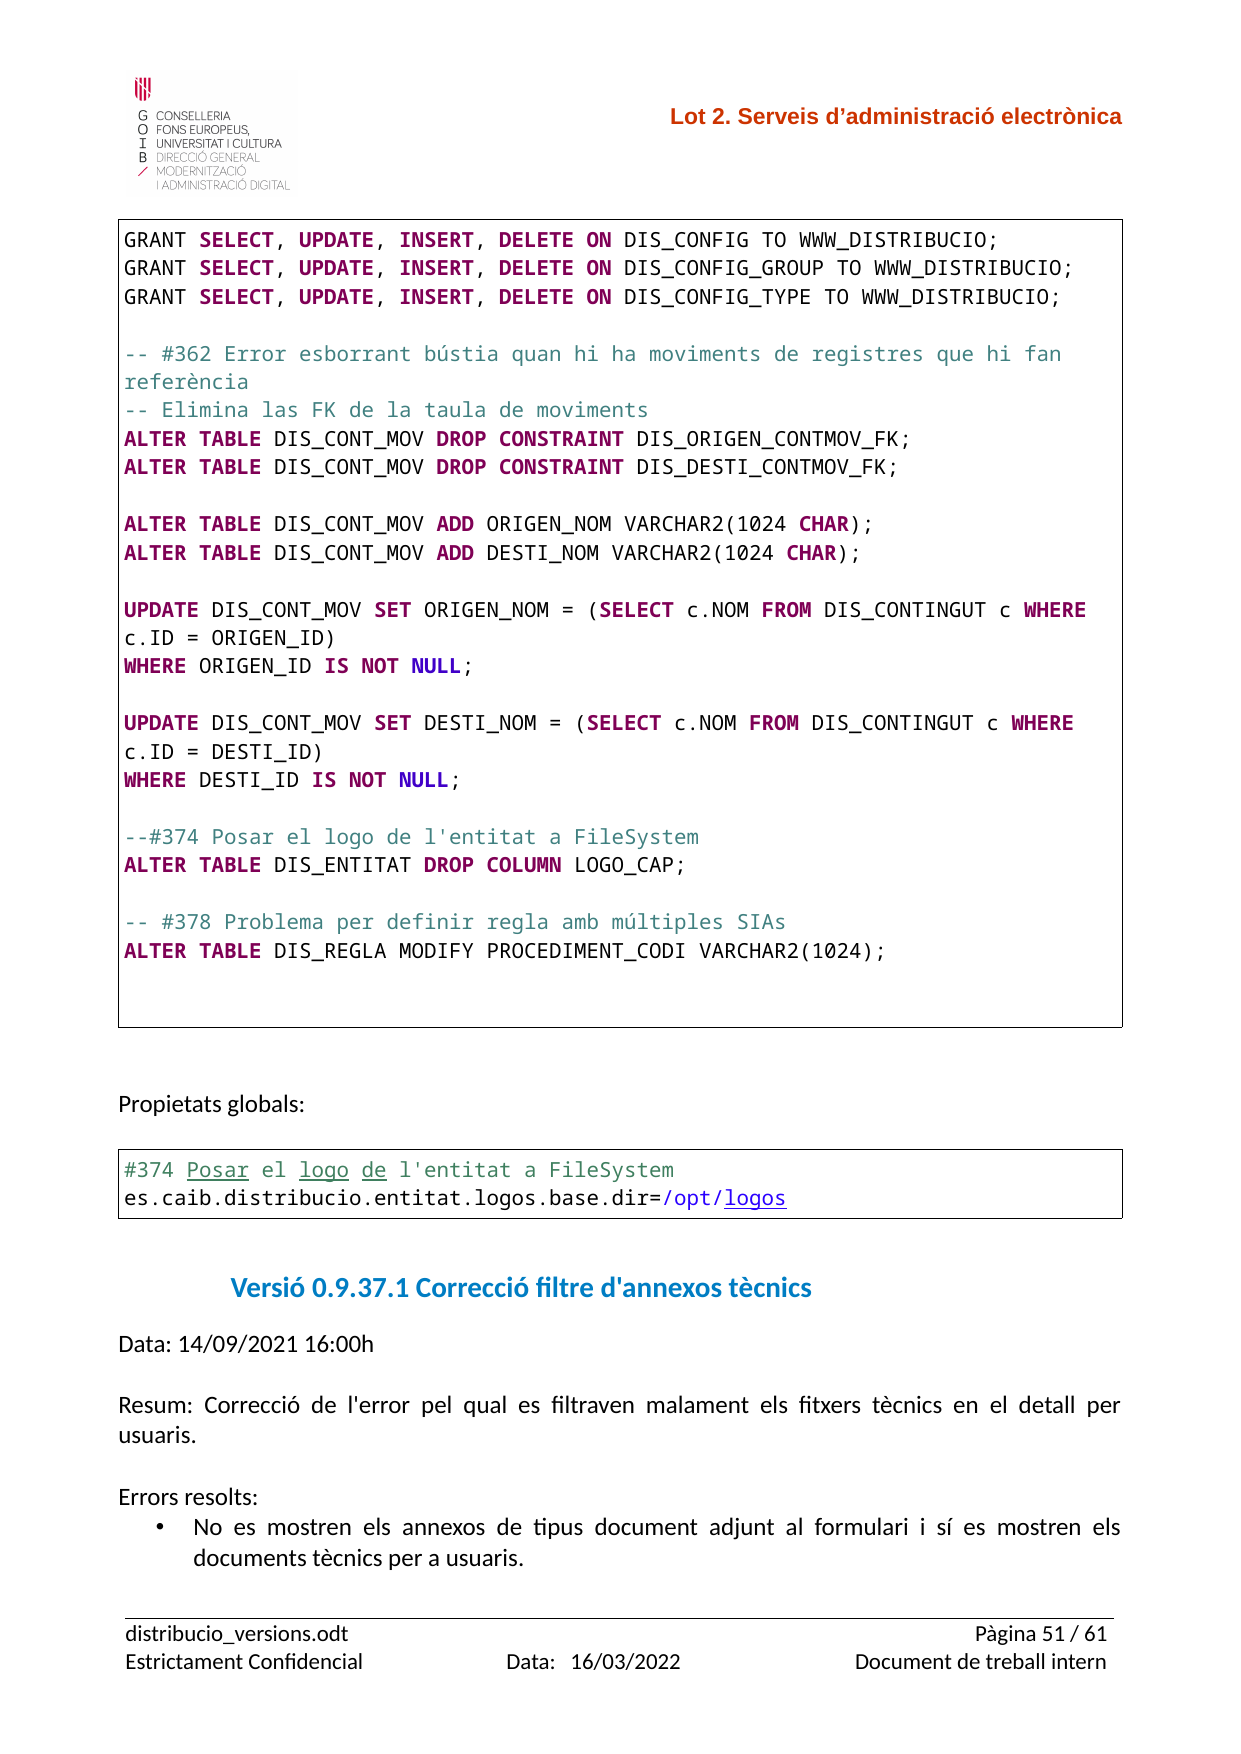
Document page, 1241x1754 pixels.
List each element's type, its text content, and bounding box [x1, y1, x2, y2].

text Errors resolts: [118, 1481, 1122, 1511]
picture [126, 70, 299, 197]
table_header #374 Posar el logo de l'entitat a FileSystem es.caib.distribucio.entitat.logos.base.dir=/opt/logos [119, 1150, 1122, 1218]
list No es mostren els annexos de tipus document adjunt al formulari i sí es mostren els documents tècnics per a usuaris. [156, 1511, 1122, 1572]
text Data: 14/09/2021 16:00h [118, 1328, 1122, 1359]
subtitle Versió 0.9.37.1 Correcció filtre d'annexos tècnics [153, 1269, 1122, 1304]
text Propietats globals: [118, 1088, 1122, 1119]
table_header GRANT SELECT, UPDATE, INSERT, DELETE ON DIS_CONFIG TO WWW_DISTRIBUCIO; GRANT SELECT, UPDATE, INSERT, DELETE ON DIS_CONFIG_GROUP TO WWW_DISTRIBUCIO; GRANT SELECT, UPDATE, INSERT, DELETE ON DIS_CONFIG_TYPE TO WWW_DISTRIBUCIO; -- #362 Error esborrant bústia quan hi ha moviments de registres que hi fan referència -- Elimina las FK de la taula de moviments ALTER TABLE DIS_CONT_MOV DROP CONSTRAINT DIS_ORIGEN_CONTMOV_FK; ALTER TABLE DIS_CONT_MOV DROP CONSTRAINT DIS_DESTI_CONTMOV_FK; ALTER TABLE DIS_CONT_MOV ADD ORIGEN_NOM VARCHAR2(1024 CHAR); ALTER TABLE DIS_CONT_MOV ADD DESTI_NOM VARCHAR2(1024 CHAR); UPDATE DIS_CONT_MOV SET ORIGEN_NOM = (SELECT c.NOM FROM DIS_CONTINGUT c WHERE c.ID = ORIGEN_ID) WHERE ORIGEN_ID IS NOT NULL; UPDATE DIS_CONT_MOV SET DESTI_NOM = (SELECT c.NOM FROM DIS_CONTINGUT c WHERE c.ID = DESTI_ID) WHERE DESTI_ID IS NOT NULL; --#374 Posar el logo de l'entitat a FileSystem ALTER TABLE DIS_ENTITAT DROP COLUMN LOGO_CAP; -- #378 Problema per definir regla amb múltiples SIAs ALTER TABLE DIS_REGLA MODIFY PROCEDIMENT_CODI VARCHAR2(1024); [119, 220, 1122, 1027]
text Resum: Correcció de l'error pel qual es filtraven malament els fitxers tècnics en el detall per usuaris. [118, 1389, 1122, 1450]
